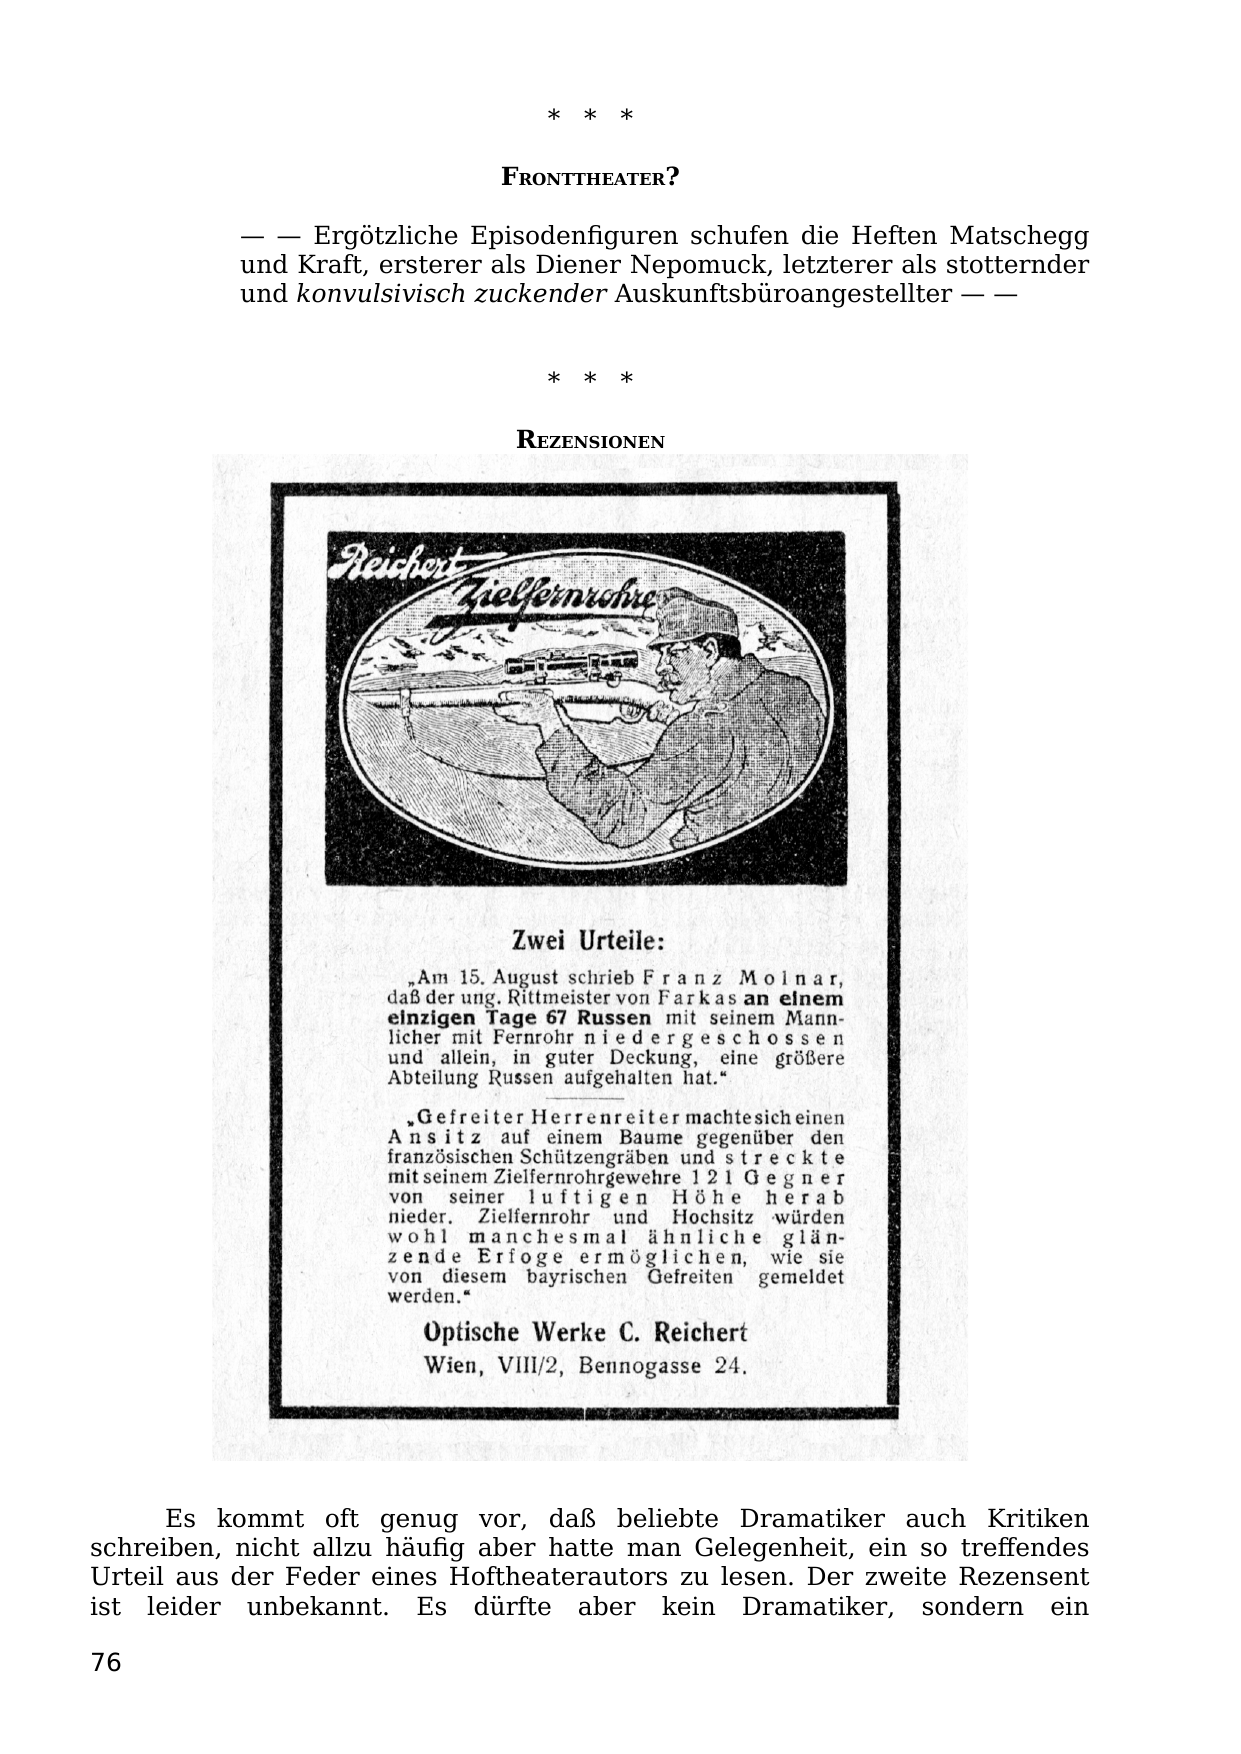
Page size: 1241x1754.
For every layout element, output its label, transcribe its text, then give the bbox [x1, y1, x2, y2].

text — — Ergötzliche Episodenfiguren schufen die Heften Matschegg und Kraft, ersterer als Diener Nepomuck, letzterer als stotternder und konvulsivisch zuckender Auskunftsbüroangestellter — — [240, 221, 1091, 308]
text Rezensionen [90, 396, 1091, 454]
text Fronttheater? [90, 133, 1091, 192]
text * * * [90, 367, 1091, 396]
picture [212, 454, 969, 1461]
text Es kommt oft genug vor, daß beliebte Dramatiker auch Kritiken schreiben, nicht allzu häufig aber hatte man Gelegenheit, ein so treffendes Urteil aus der Feder eines Hoftheaterautors zu lesen. Der zweite Rezensent ist leider unbekannt. Es dürfte aber kein Dramatiker, sondern ein [90, 1504, 1091, 1621]
text * * * [90, 104, 1091, 133]
